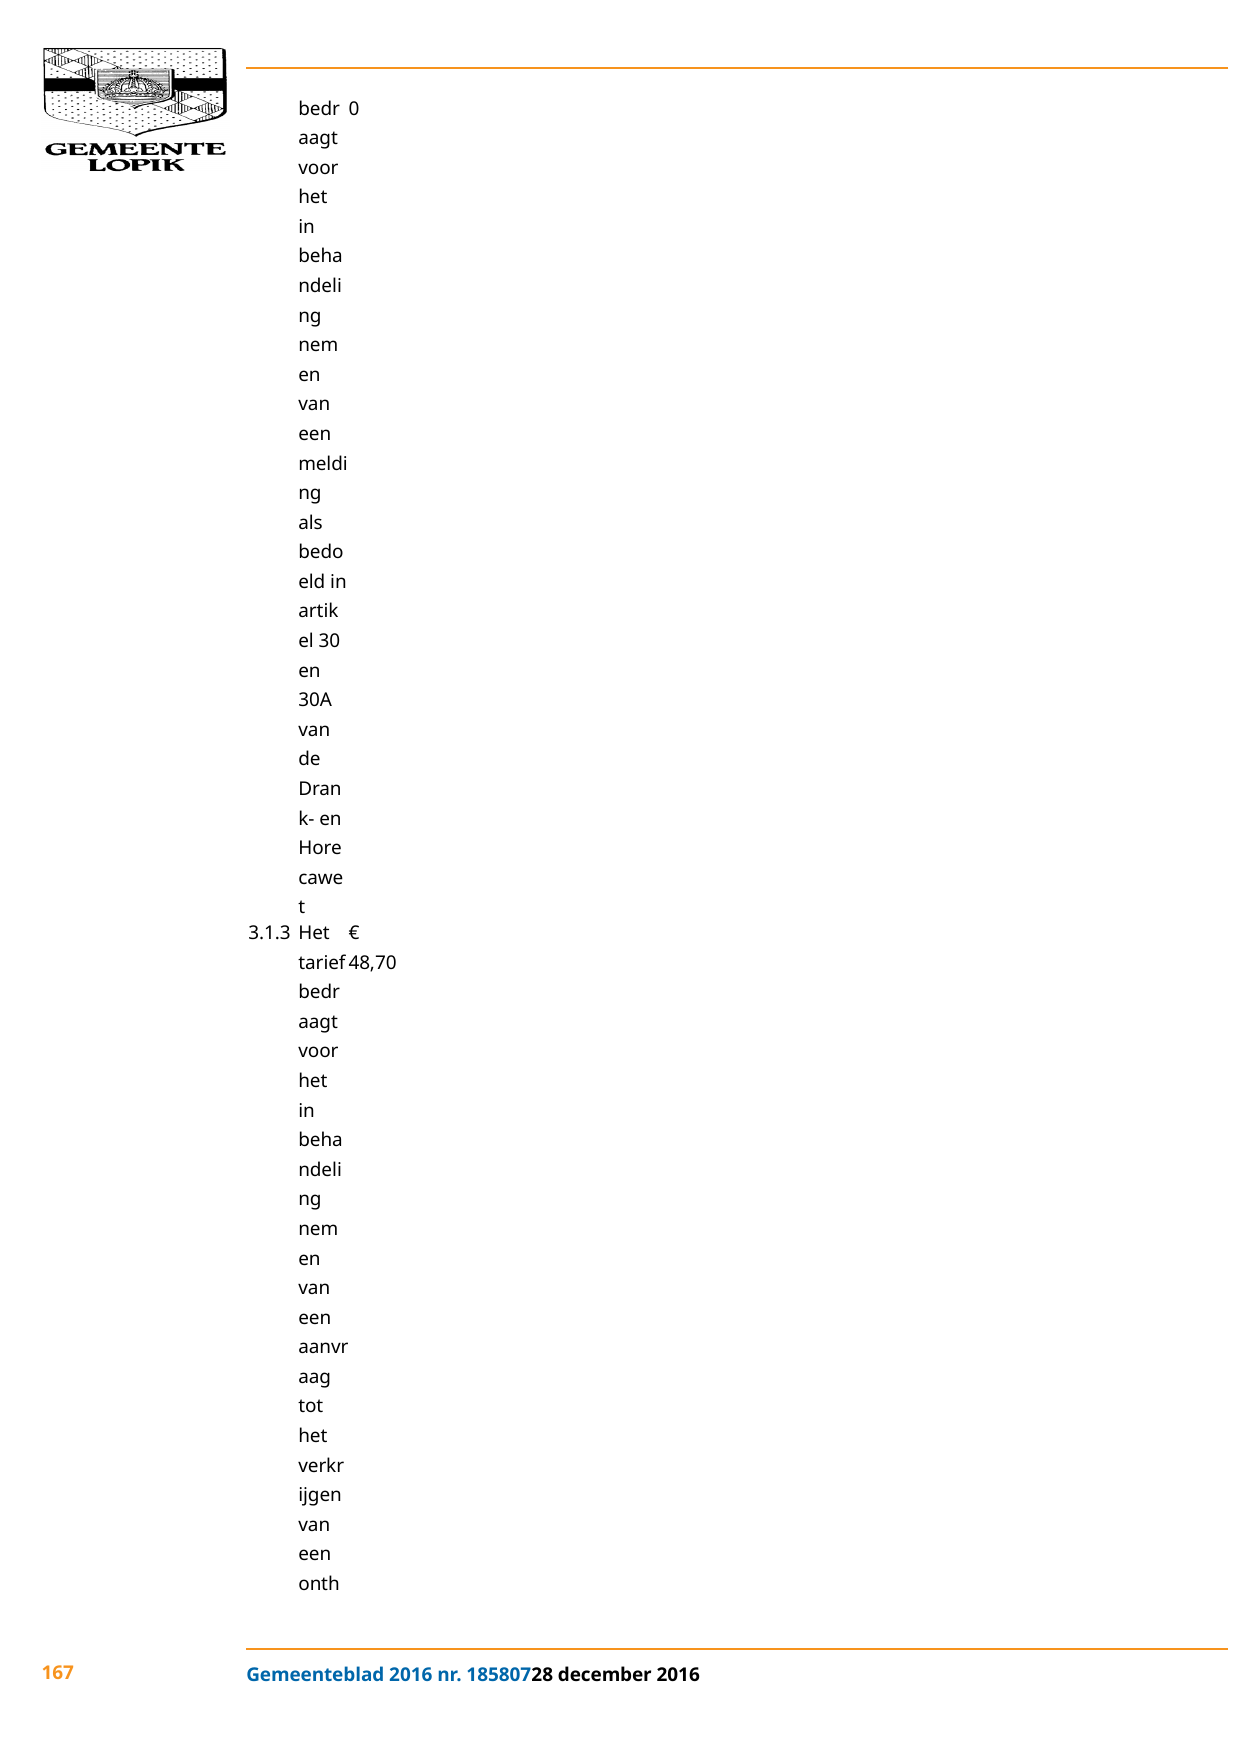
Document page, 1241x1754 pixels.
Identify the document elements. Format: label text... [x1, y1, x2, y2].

table_cell 3.1.3 [248, 919, 298, 1596]
table_cell 0 [348, 95, 398, 919]
table_cell bedraagt voor het in behandeling nemen van een melding als bedoeld in artikel 30 en 30A van de Drank- en Horecawet [298, 95, 348, 919]
table_cell € 48,70 [348, 919, 398, 1596]
picture [41, 47, 231, 172]
table_cell [248, 95, 298, 919]
table_cell Het tarief bedraagt voor het in behandeling nemen van een aanvraag tot het verkrijgen van een onth [298, 919, 348, 1596]
